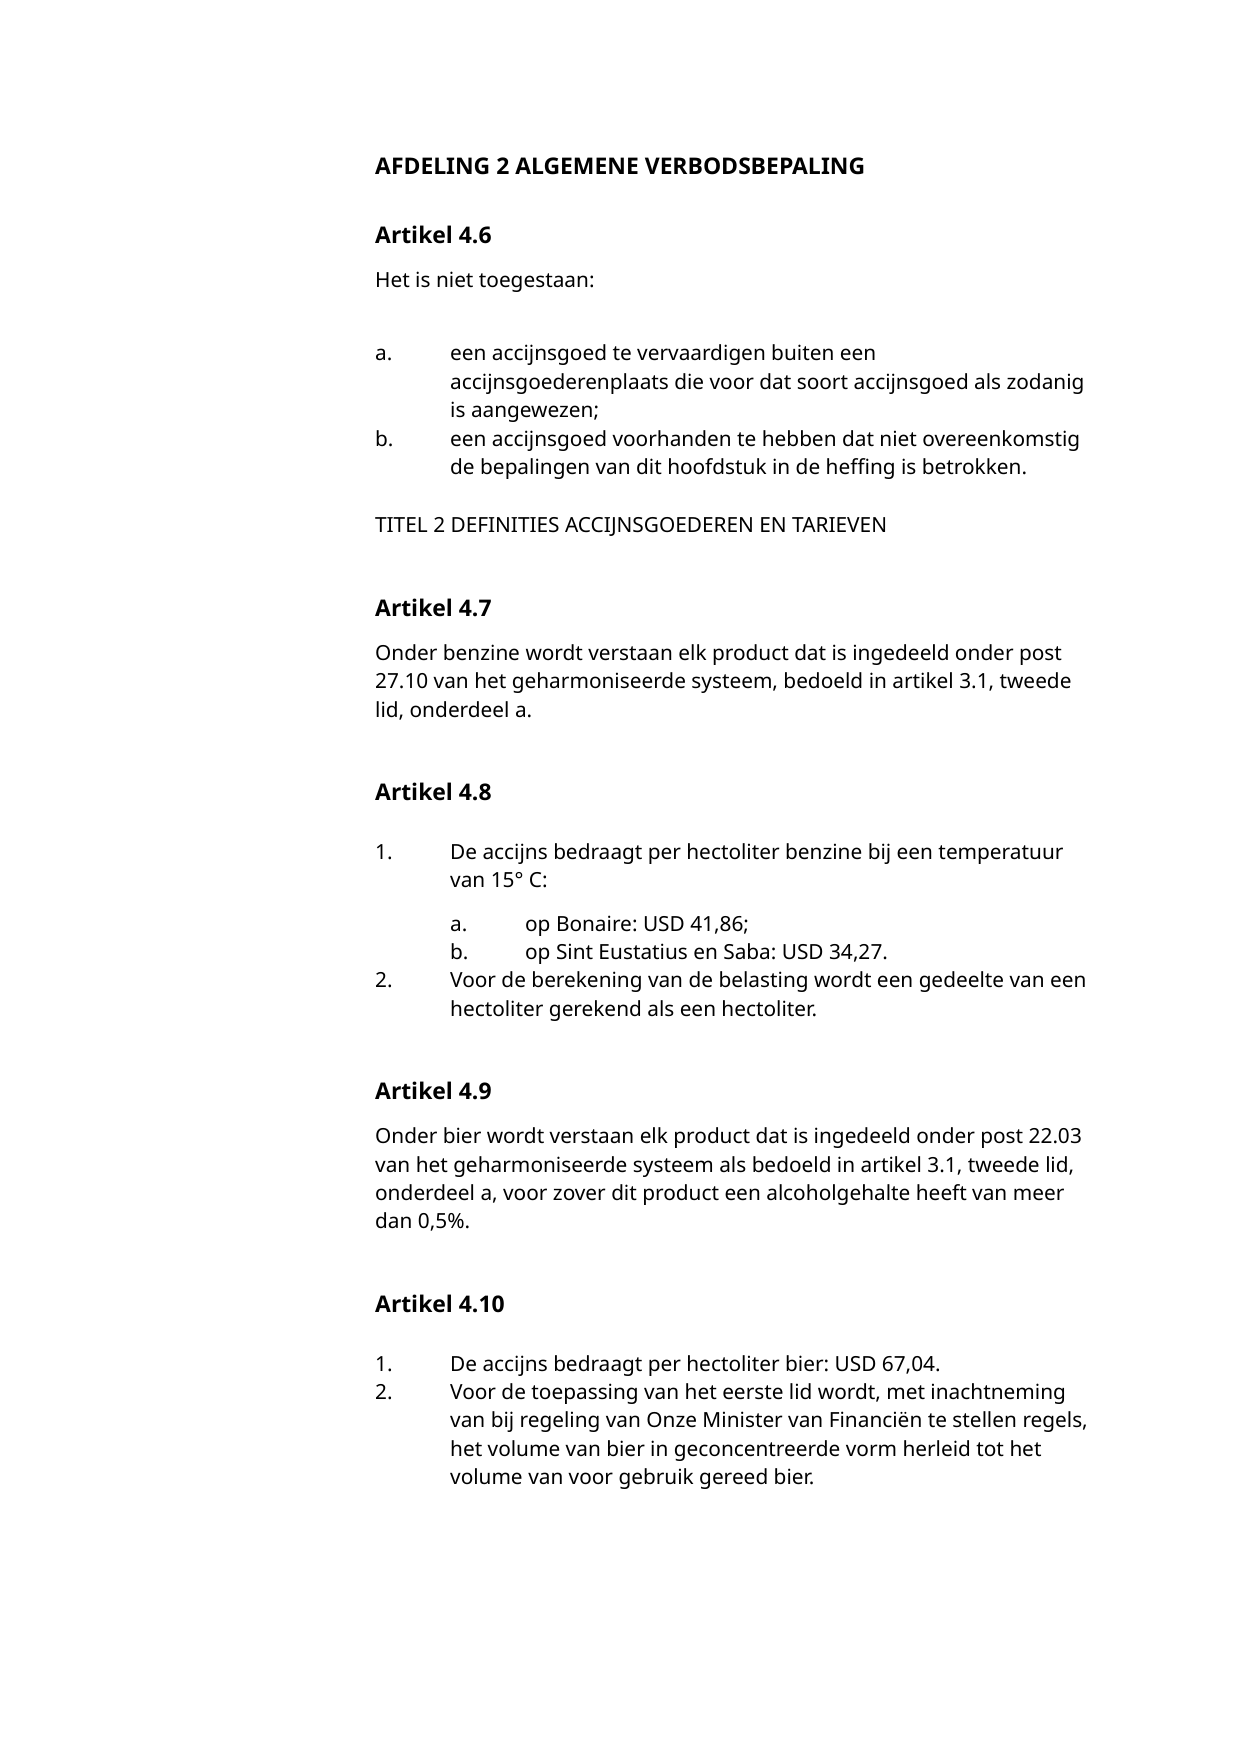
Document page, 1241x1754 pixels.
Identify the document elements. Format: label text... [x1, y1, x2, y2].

list een accijnsgoed te vervaardigen buiten een accijnsgoederenplaats die voor dat soort accijnsgoed als zodanig is aangewezen; [375, 338, 1090, 424]
list Voor de toepassing van het eerste lid wordt, met inachtneming van bij regeling van Onze Minister van Financiën te stellen regels, het volume van bier in geconcentreerde vorm herleid tot het volume van voor gebruik gereed bier. [375, 1377, 1090, 1491]
text Onder bier wordt verstaan elk product dat is ingedeeld onder post 22.03 van het geharmoniseerde systeem als bedoeld in artikel 3.1, tweede lid, onderdeel a, voor zover dit product een alcoholgehalte heeft van meer dan 0,5%. [375, 1121, 1090, 1235]
subtitle Artikel 4.9 [375, 1075, 1090, 1106]
subtitle TITEL 2 DEFINITIES ACCIJNSGOEDEREN EN TARIEVEN [375, 511, 1090, 539]
subtitle AFDELING 2 ALGEMENE VERBODSBEPALING [375, 150, 1090, 181]
subtitle Artikel 4.6 [375, 219, 1090, 250]
subtitle Artikel 4.8 [375, 776, 1090, 807]
list een accijnsgoed voorhanden te hebben dat niet overeenkomstig de bepalingen van dit hoofdstuk in de heffing is betrokken. [375, 424, 1090, 481]
text Het is niet toegestaan: [375, 265, 1090, 293]
list De accijns bedraagt per hectoliter bier: USD 67,04. [375, 1349, 1090, 1377]
subtitle Artikel 4.7 [375, 592, 1090, 623]
subtitle Artikel 4.10 [375, 1287, 1090, 1319]
list op Bonaire: USD 41,86; [450, 909, 1090, 937]
list op Sint Eustatius en Saba: USD 34,27. [450, 937, 1090, 966]
list De accijns bedraagt per hectoliter benzine bij een temperatuur van 15° C: [375, 837, 1090, 894]
text Onder benzine wordt verstaan elk product dat is ingedeeld onder post 27.10 van het geharmoniseerde systeem, bedoeld in artikel 3.1, tweede lid, onderdeel a. [375, 638, 1090, 723]
list Voor de berekening van de belasting wordt een gedeelte van een hectoliter gerekend als een hectoliter. [375, 966, 1090, 1022]
